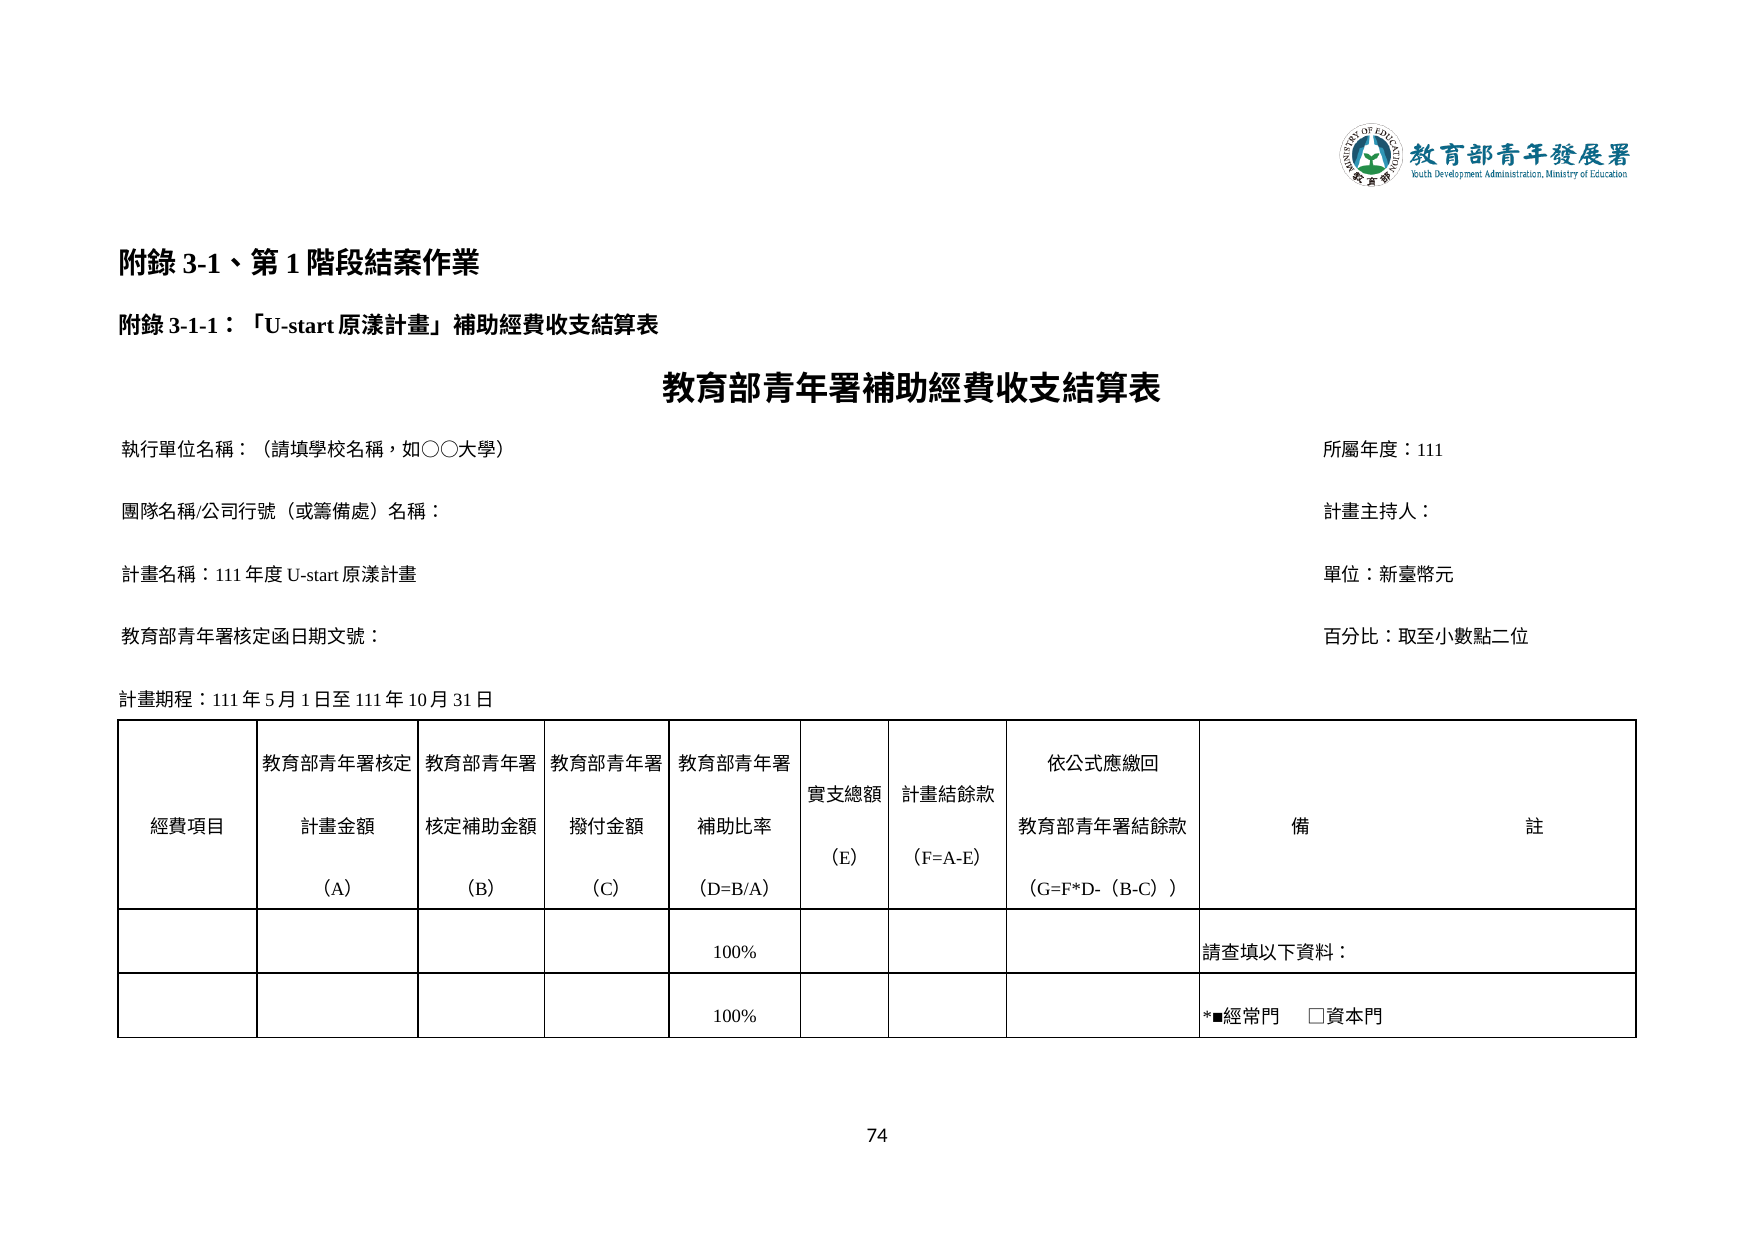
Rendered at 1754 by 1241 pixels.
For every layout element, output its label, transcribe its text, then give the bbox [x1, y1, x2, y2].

table_header 教育部青年署 核定補助金額 （B） [419, 721, 544, 908]
table_header 計畫結餘款 （F=A-E） [889, 721, 1006, 908]
table_cell 百分比：取至小數點二位 [1320, 594, 1636, 657]
table_cell [258, 910, 417, 972]
table_cell [119, 974, 256, 1036]
table_cell 100% [670, 910, 800, 972]
table_header [344, 344, 504, 407]
table_header [1320, 344, 1636, 407]
text 附錄3-1、第1階段結案作業 [118, 219, 1636, 282]
table_cell [1007, 974, 1199, 1036]
table_cell 團隊名稱/公司行號（或籌備處）名稱： [118, 469, 1320, 532]
table_cell 請查填以下資料： [1200, 910, 1635, 972]
table_cell 計畫名稱：111年度U-start原漾計畫 [118, 532, 1320, 594]
table_cell [419, 974, 544, 1036]
table_cell [1007, 910, 1199, 972]
table_cell 計畫主持人： [1320, 469, 1636, 532]
table_header 備 註 [1200, 721, 1635, 908]
table_cell [119, 910, 256, 972]
table_header 教育部青年署 補助比率 （D=B/A） [670, 721, 800, 908]
table_cell 所屬年度：111 [1320, 407, 1636, 469]
table_cell [258, 974, 417, 1036]
table_header 教育部青年署核定 計畫金額 （A） [258, 721, 417, 908]
table_cell [801, 910, 888, 972]
table_header 實支總額 （E） [801, 721, 888, 908]
table_cell 單位：新臺幣元 [1320, 532, 1636, 594]
table_cell [545, 974, 668, 1036]
table_header 教育部青年署 撥付金額 （C） [545, 721, 668, 908]
table_cell 100% [670, 974, 800, 1036]
text 附錄3-1-1：「U-start原漾計畫」補助經費收支結算表 [118, 282, 1636, 344]
table_cell 執行單位名稱：（請填學校名稱，如○○大學） [118, 407, 1320, 469]
table_header 教育部青年署補助經費收支結算表 [504, 344, 1320, 407]
table_header 經費項目 [119, 721, 256, 908]
table_cell [545, 910, 668, 972]
table_cell [889, 910, 1006, 972]
table_cell [889, 974, 1006, 1036]
table_cell 教育部青年署核定函日期文號： [118, 594, 1320, 657]
table_header 依公式應繳回 教育部青年署結餘款 （G=F*D-（B-C）） [1007, 721, 1199, 908]
table_cell [419, 910, 544, 972]
table_header [118, 344, 344, 407]
text 計畫期程：111年5月1日至111年10月31日 [118, 657, 1636, 719]
table_cell [801, 974, 888, 1036]
table_cell *■經常門 □資本門 [1200, 974, 1635, 1036]
